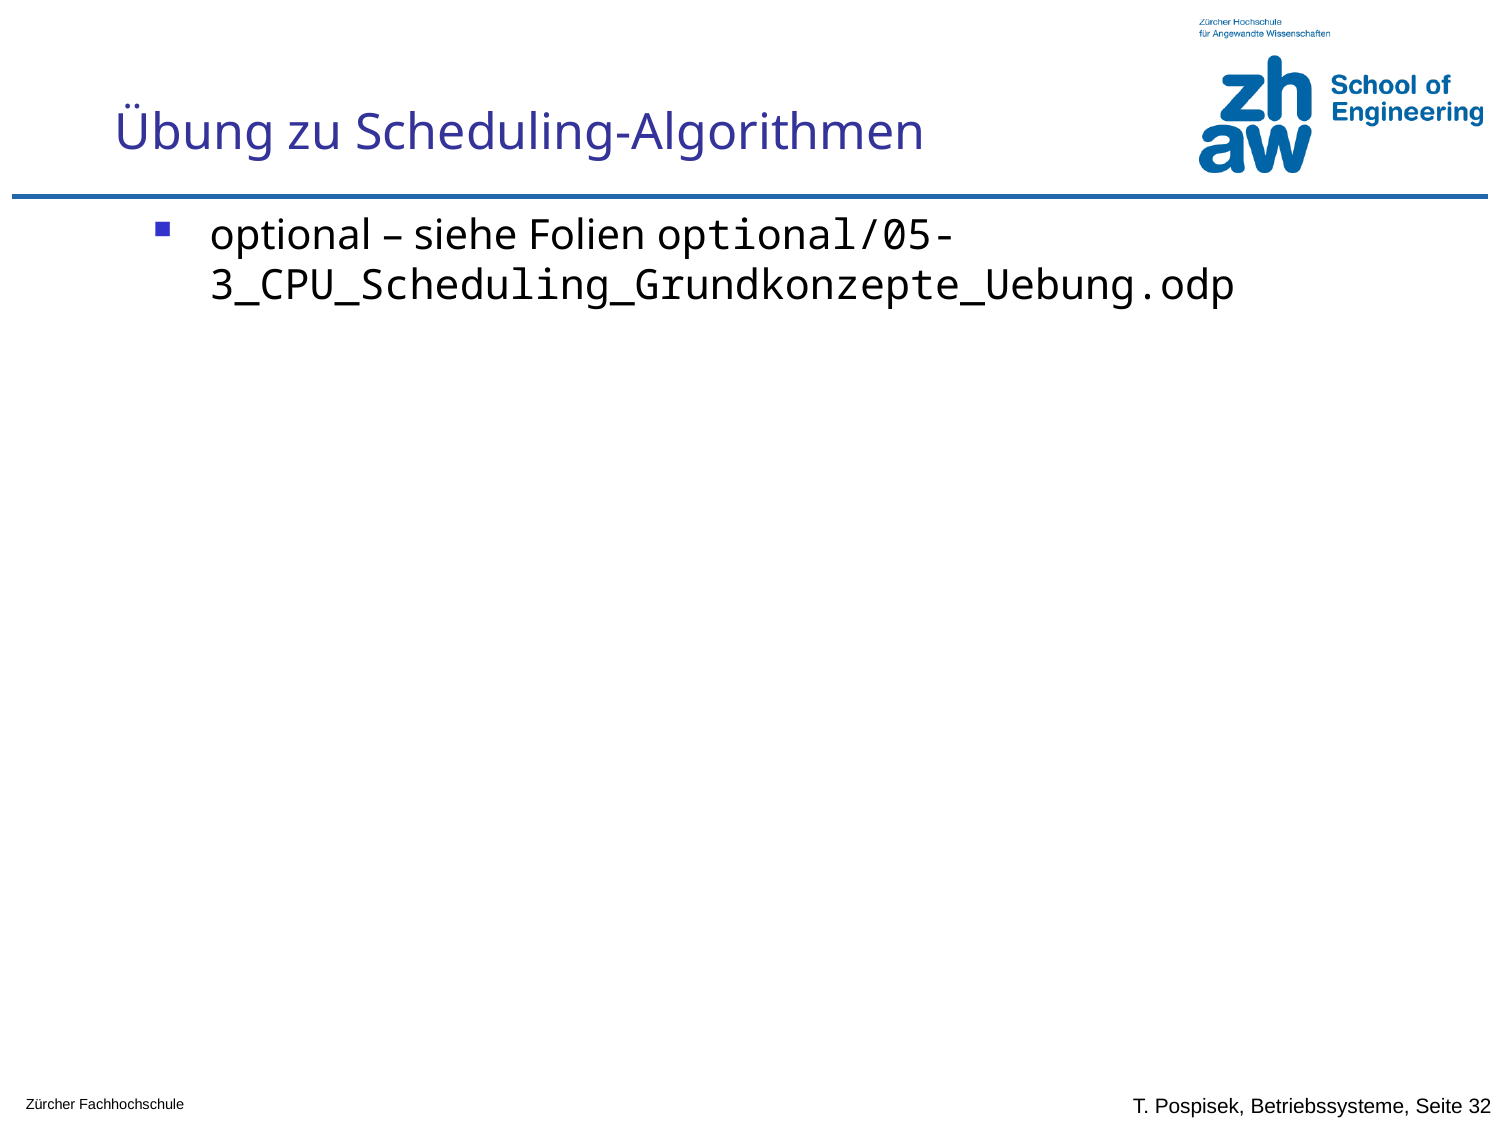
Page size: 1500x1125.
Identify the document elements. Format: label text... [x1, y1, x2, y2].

title Übung zu Scheduling-Algorithmen [99, 54, 1379, 168]
list optional – siehe Folien optional/05-3_CPU_Scheduling_Grundkonzepte_Uebung.odp [138, 200, 1412, 327]
picture [1199, 19, 1483, 173]
